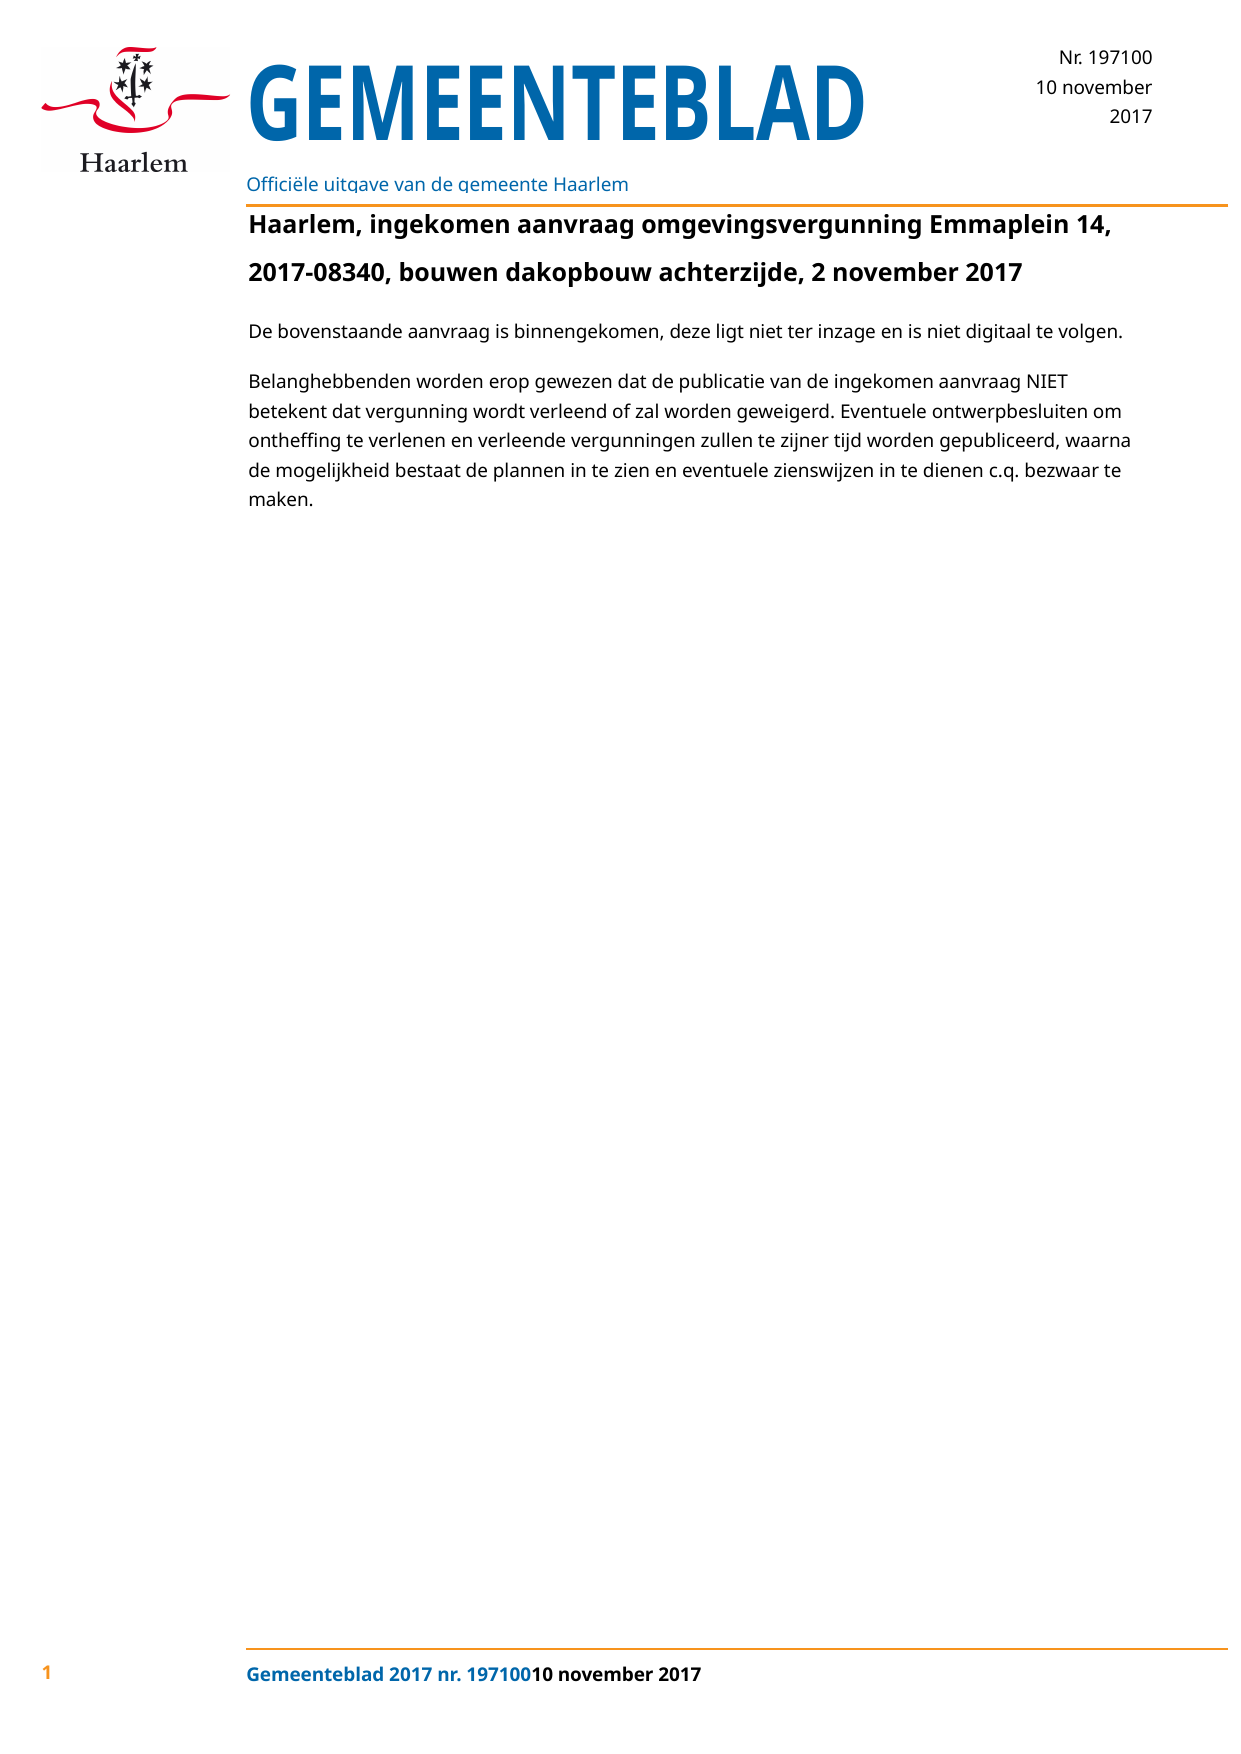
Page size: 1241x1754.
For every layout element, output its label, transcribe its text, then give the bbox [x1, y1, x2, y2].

text Belanghebbenden worden erop gewezen dat de publicatie van de ingekomen aanvraag NIET betekent dat vergunning wordt verleend of zal worden geweigerd. Eventuele ontwerpbesluiten om ontheffing te verlenen en verleende vergunningen zullen te zijner tijd worden gepubliceerd, waarna de mogelijkheid bestaat de plannen in te zien en eventuele zienswijzen in te dienen c.q. bezwaar te maken. [248, 368, 1152, 512]
text De bovenstaande aanvraag is binnengekomen, deze ligt niet ter inzage en is niet digitaal te volgen. [248, 318, 1152, 344]
picture [41, 47, 231, 172]
text Haarlem, ingekomen aanvraag omgevingsvergunning Emmaplein 14, 2017-08340, bouwen dakopbouw achterzijde, 2 november 2017 [248, 207, 1152, 288]
